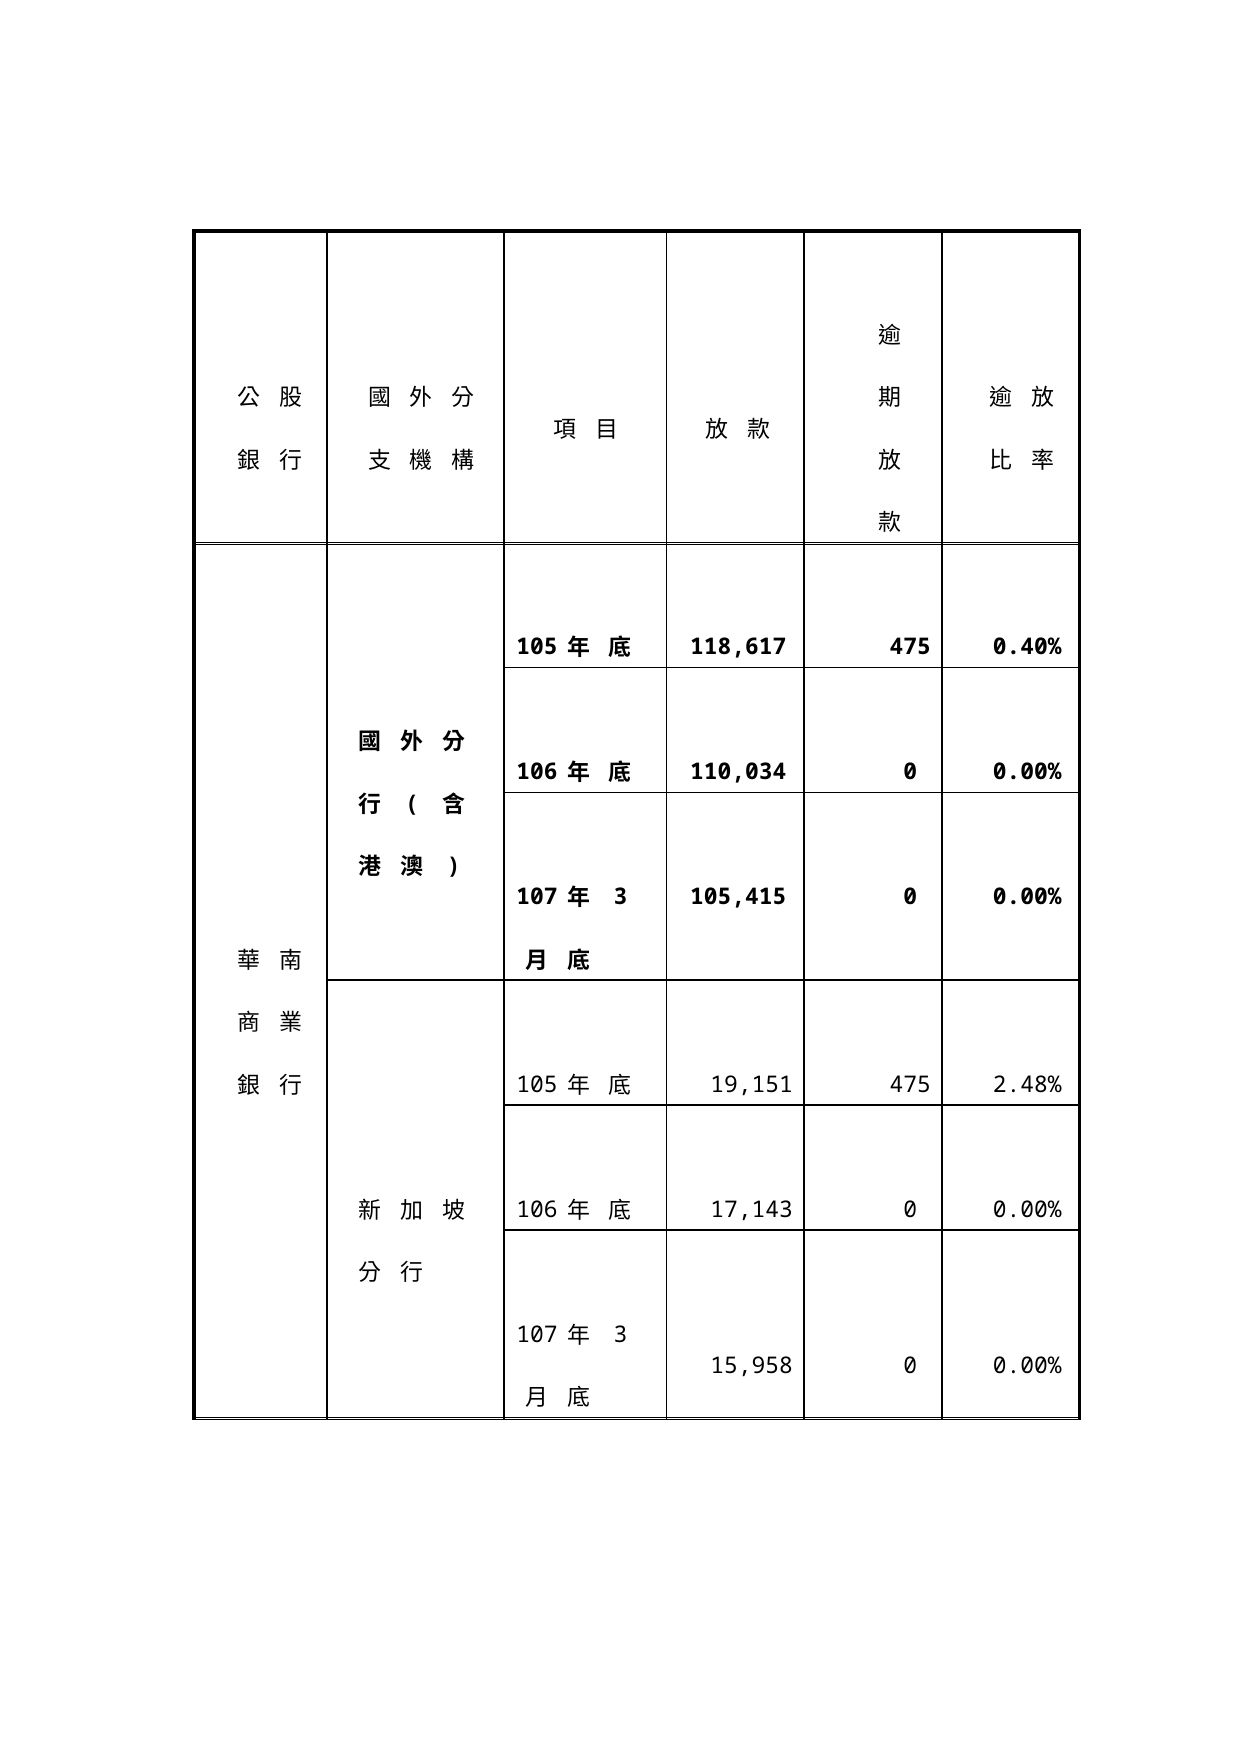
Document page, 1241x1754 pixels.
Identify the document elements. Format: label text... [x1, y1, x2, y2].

table_header 國外分支機構 [328, 233, 503, 542]
table_header 逾期放款 [805, 233, 941, 542]
table_header 放款 [667, 233, 803, 542]
table_cell 118,617 [667, 545, 803, 667]
table_cell 105,415 [667, 793, 803, 979]
table_cell 107年3月底 [505, 1231, 666, 1417]
table_cell 0 [805, 1106, 941, 1229]
table_cell 0.00% [943, 1106, 1078, 1229]
table_cell 0 [805, 668, 941, 792]
table_cell 475 [805, 981, 941, 1104]
table_cell 國外分行(含港澳) [328, 545, 503, 979]
table_cell 110,034 [667, 668, 803, 792]
table_cell 0 [805, 1231, 941, 1417]
table_cell 19,151 [667, 981, 803, 1104]
table_cell 107年3月底 [505, 793, 666, 979]
table_cell 475 [805, 545, 941, 667]
table_cell 105年底 [505, 981, 666, 1104]
table_cell 105年底 [505, 545, 666, 667]
table_cell 華南商業銀行 [196, 545, 326, 1417]
table_cell 2.48% [943, 981, 1078, 1104]
table_cell 新加坡分行 [328, 981, 503, 1417]
table_cell 0.00% [943, 668, 1078, 792]
table_cell 0.40% [943, 545, 1078, 667]
table_cell 0.00% [943, 793, 1078, 979]
table_cell 15,958 [667, 1231, 803, 1417]
table_cell 0.00% [943, 1231, 1078, 1417]
table_cell 106年底 [505, 1106, 666, 1229]
table_header 項目 [505, 233, 666, 542]
table_cell 17,143 [667, 1106, 803, 1229]
table_cell 106年底 [505, 668, 666, 792]
table_cell 0 [805, 793, 941, 979]
table_header 逾放比率 [943, 233, 1078, 542]
table_header 公股銀行 [196, 233, 326, 542]
